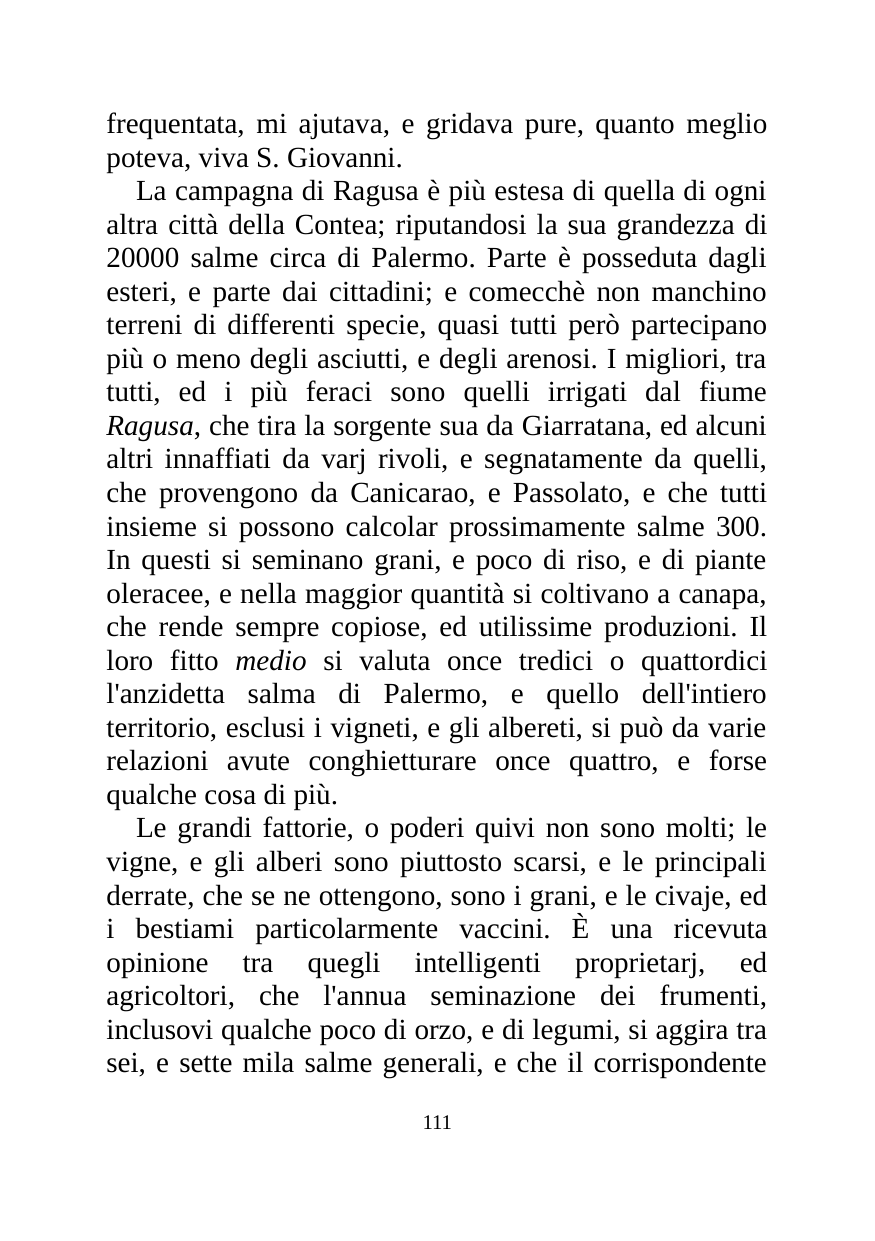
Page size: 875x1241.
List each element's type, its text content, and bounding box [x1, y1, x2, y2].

text La campagna di Ragusa è più estesa di quella di ogni altra città della Contea; riputandosi la sua grandezza di 20000 salme circa di Palermo. Parte è posseduta dagli esteri, e parte dai cittadini; e comecchè non manchino terreni di differenti specie, quasi tutti però partecipano più o meno degli asciutti, e degli arenosi. I migliori, tra tutti, ed i più feraci sono quelli irrigati dal fiume Ragusa, che tira la sorgente sua da Giarratana, ed alcuni altri innaffiati da varj rivoli, e segnatamente da quelli, che provengono da Canicarao, e Passolato, e che tutti insieme si possono calcolar prossimamente salme 300. In questi si seminano grani, e poco di riso, e di piante oleracee, e nella maggior quantità si coltivano a canapa, che rende sempre copiose, ed utilissime produzioni. Il loro fitto medio si valuta once tredici o quattordici l'anzidetta salma di Palermo, e quello dell'intiero territorio, esclusi i vigneti, e gli albereti, si può da varie relazioni avute conghietturare once quattro, e forse qualche cosa di più. [106, 173, 768, 811]
text Le grandi fattorie, o poderi quivi non sono molti; le vigne, e gli alberi sono piuttosto scarsi, e le principali derrate, che se ne ottengono, sono i grani, e le civaje, ed i bestiami particolarmente vaccini. È una ricevuta opinione tra quegli intelligenti proprietarj, ed agricoltori, che l'annua seminazione dei frumenti, inclusovi qualche poco di orzo, e di legumi, si aggira tra sei, e sette mila salme generali, e che il corrispondente [106, 811, 768, 1079]
text frequentata, mi ajutava, e gridava pure, quanto meglio poteva, viva S. Giovanni. [106, 106, 768, 173]
